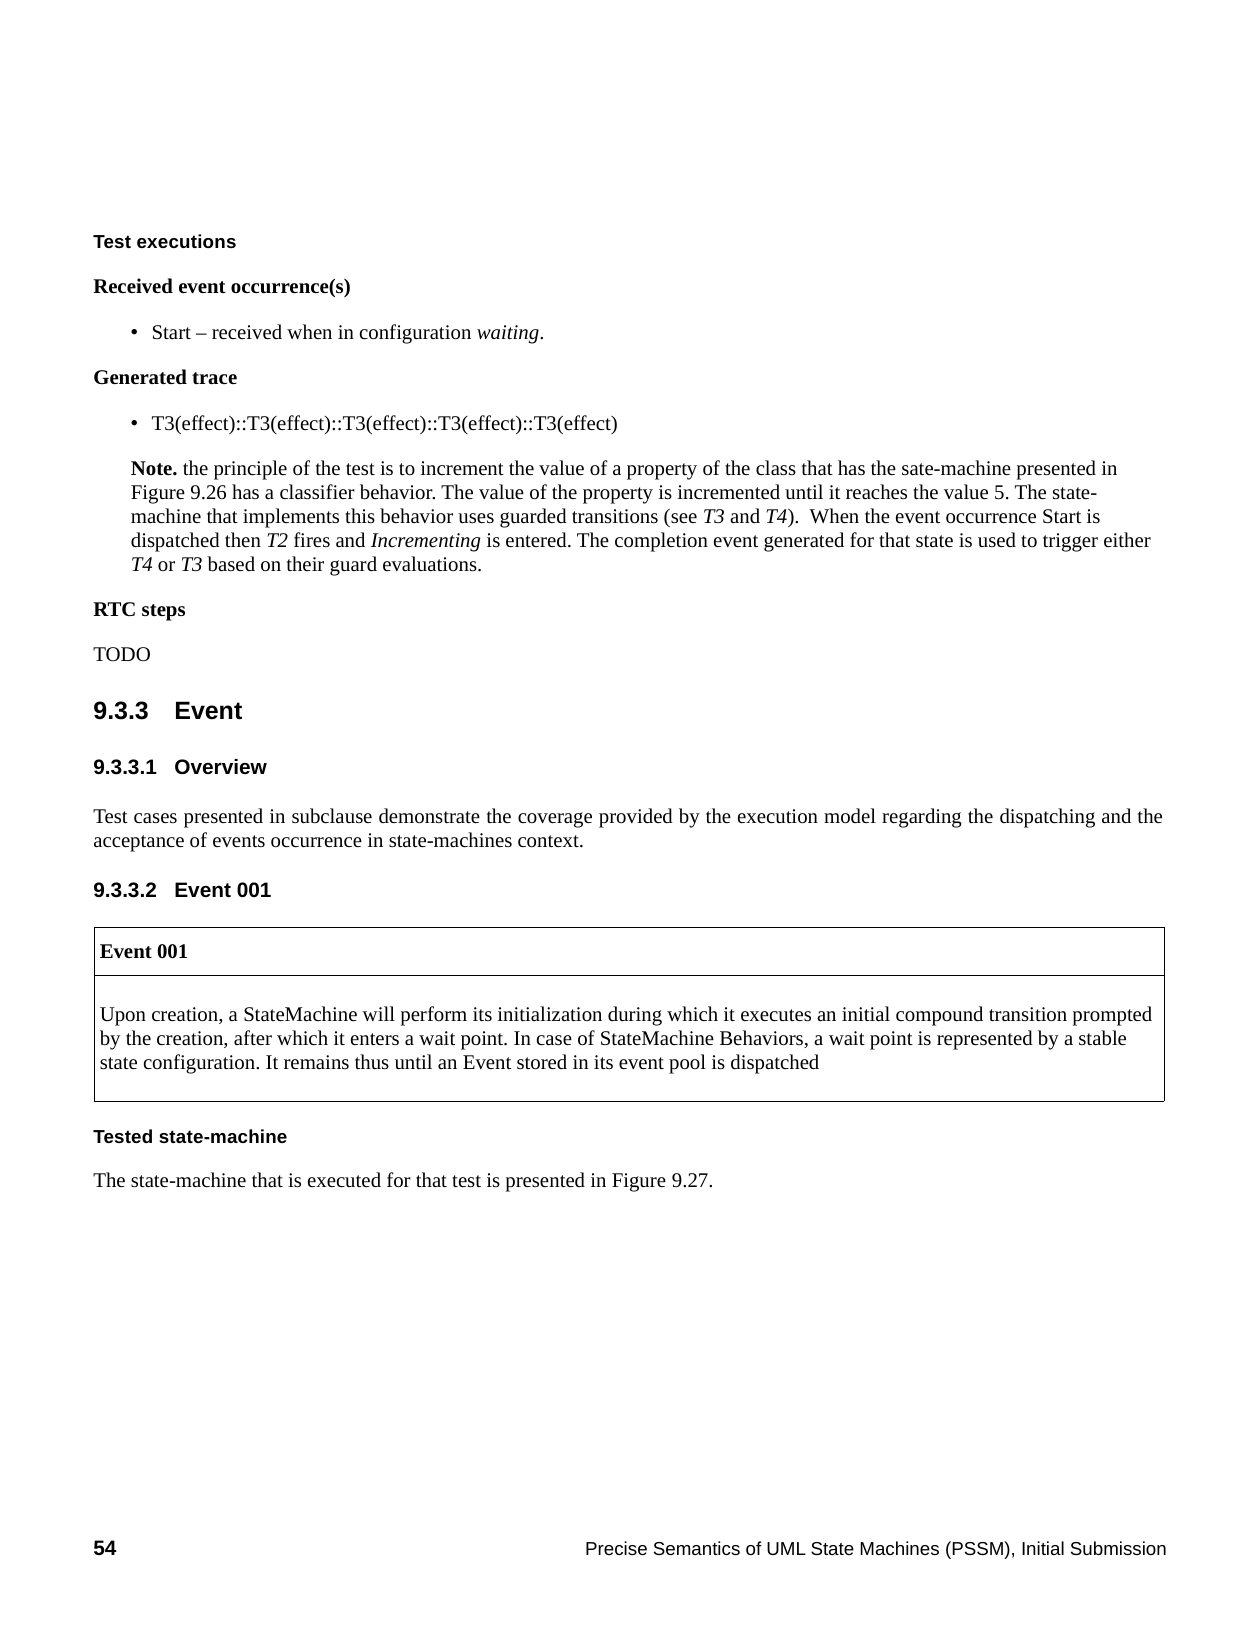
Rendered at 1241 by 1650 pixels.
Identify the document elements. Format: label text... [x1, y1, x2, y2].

text RTC steps [93, 597, 1164, 621]
text Note. the principle of the test is to increment the value of a property of the class that has the sate-machine presented in Figure 9.26 has a classifier behavior. The value of the property is incremented until it reaches the value 5. The state-machine that implements this behavior uses guarded transitions (see T3 and T4). When the event occurrence Start is dispatched then T2 fires and Incrementing is entered. The completion event generated for that state is used to trigger either T4 or T3 based on their guard evaluations. [131, 456, 1164, 576]
table_cell Upon creation, a StateMachine will perform its initialization during which it executes an initial compound transition prompted by the creation, after which it enters a wait point. In case of StateMachine Behaviors, a wait point is represented by a stable state configuration. It remains thus until an Event stored in its event pool is dispatched [95, 976, 1164, 1101]
text TODO [93, 642, 1164, 666]
table_header Event 001 [95, 928, 1164, 975]
text Generated trace [93, 365, 1164, 389]
text Received event occurrence(s) [93, 274, 1164, 298]
subtitle Overview [93, 754, 1164, 779]
list Start – received when in configuration waiting. [131, 319, 1164, 344]
subtitle Event [93, 696, 1164, 725]
subtitle Event 001 [93, 877, 1164, 902]
text Test cases presented in subclause demonstrate the coverage provided by the execution model regarding the dispatching and the acceptance of events occurrence in state-machines context. [93, 804, 1164, 852]
subtitle Tested state-machine [93, 1126, 1164, 1147]
subtitle Test executions [93, 231, 1164, 253]
list T3(effect)::T3(effect)::T3(effect)::T3(effect)::T3(effect) [131, 410, 1164, 435]
text The state-machine that is executed for that test is presented in Figure 9.27. [93, 1168, 1164, 1192]
